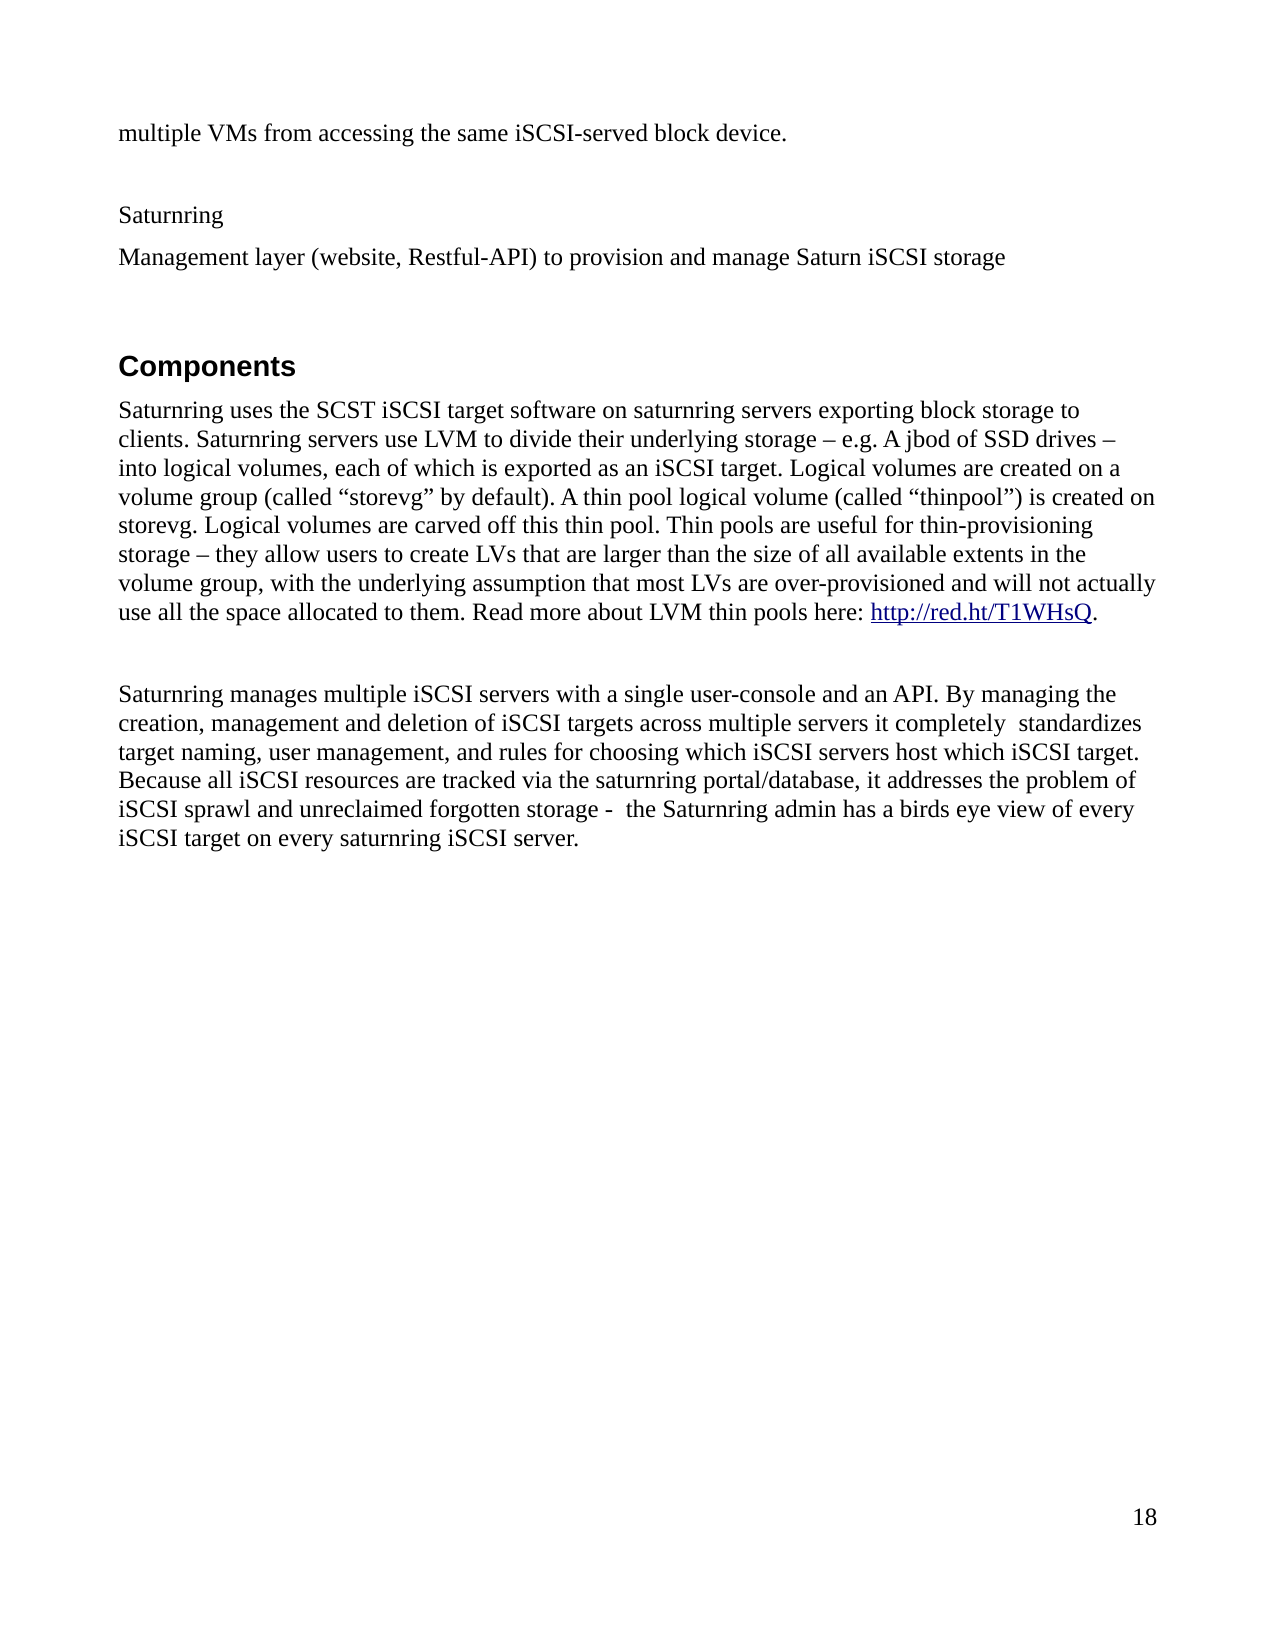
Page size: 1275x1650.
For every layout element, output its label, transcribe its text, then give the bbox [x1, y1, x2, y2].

text Saturnring manages multiple iSCSI servers with a single user-console and an API. By managing the creation, management and deletion of iSCSI targets across multiple servers it completely standardizes target naming, user management, and rules for choosing which iSCSI servers host which iSCSI target. Because all iSCSI resources are tracked via the saturnring portal/database, it addresses the problem of iSCSI sprawl and unreclaimed forgotten storage - the Saturnring admin has a birds eye view of every iSCSI target on every saturnring iSCSI server. [118, 679, 1157, 852]
text Management layer (website, Restful-API) to provision and manage Saturn iSCSI storage [118, 242, 1157, 271]
text multiple VMs from accessing the same iSCSI-served block device. [118, 118, 1157, 147]
text Saturnring [118, 201, 1157, 229]
text Saturnring uses the SCST iSCSI target software on saturnring servers exporting block storage to clients. Saturnring servers use LVM to divide their underlying storage – e.g. A jbod of SSD drives – into logical volumes, each of which is exported as an iSCSI target. Logical volumes are created on a volume group (called “storevg” by default). A thin pool logical volume (called “thinpool”) is created on storevg. Logical volumes are carved off this thin pool. Thin pools are useful for thin-provisioning storage – they allow users to create LVs that are larger than the size of all available extents in the volume group, with the underlying assumption that most LVs are over-provisioned and will not actually use all the space allocated to them. Read more about LVM thin pools here: http://red.ht/T1WHsQ. [118, 395, 1157, 625]
subtitle Components [118, 349, 1157, 383]
